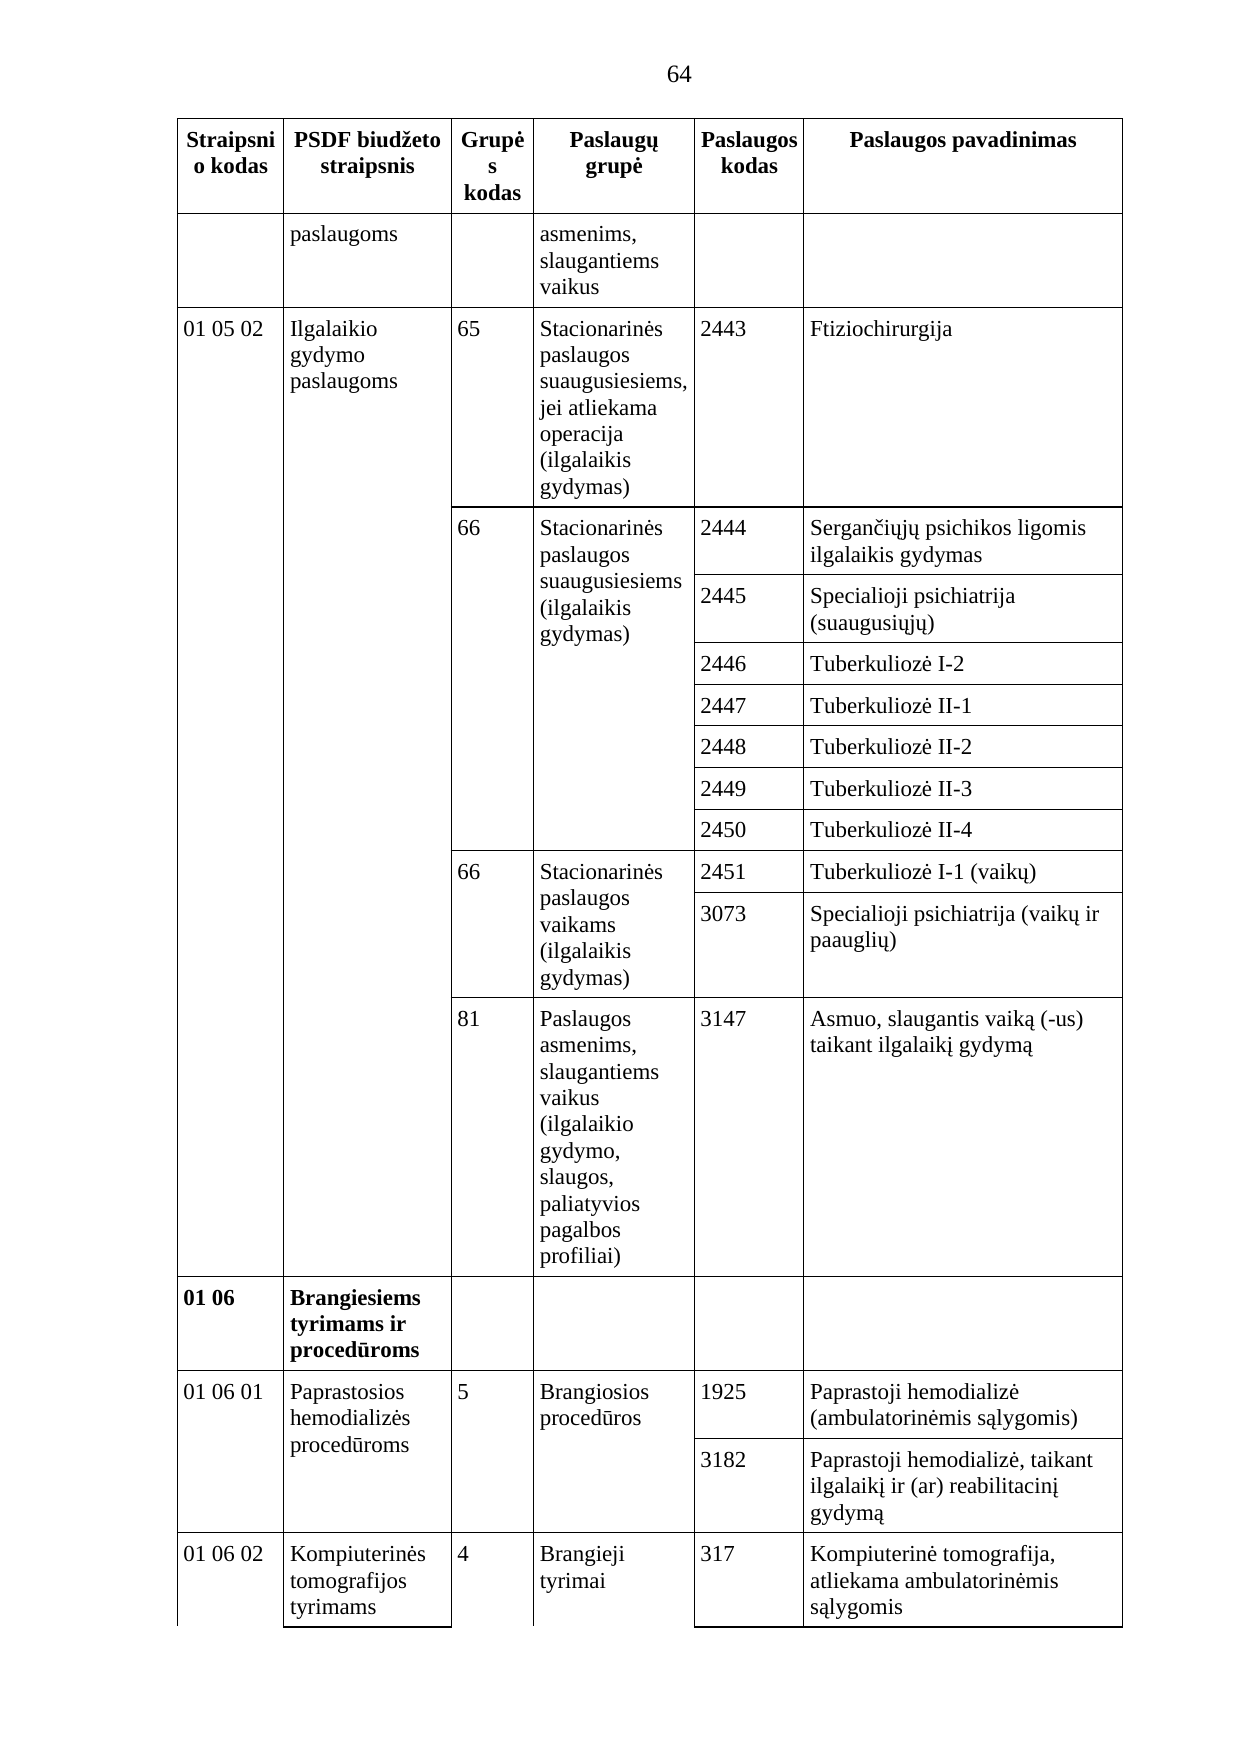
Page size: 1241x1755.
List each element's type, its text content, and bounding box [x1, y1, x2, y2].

table_cell [452, 809, 533, 850]
table_cell 1925 [695, 1371, 803, 1438]
table_cell [695, 214, 803, 307]
table_cell [804, 214, 1122, 307]
table_cell Paprastoji hemodializė, taikant ilgalaikį ir (ar) reabilitacinį gydymą [804, 1439, 1122, 1532]
table_cell [452, 725, 533, 767]
table_cell [534, 767, 694, 808]
table_cell [284, 892, 451, 997]
table_cell 4 [452, 1533, 533, 1626]
table_cell 2444 [695, 508, 803, 574]
table_cell 66 [452, 508, 533, 574]
table_cell [452, 892, 533, 997]
table_cell Stacionarinės paslaugos vaikams (ilgalaikis gydymas) [534, 851, 694, 997]
table_cell Tuberkuliozė I-2 [804, 643, 1122, 684]
table_cell [534, 725, 694, 767]
table_cell 2451 [695, 851, 803, 892]
table_cell 81 [452, 998, 533, 1276]
table_cell 66 [452, 851, 533, 892]
table_cell Tuberkuliozė II-4 [804, 810, 1122, 850]
table_cell [178, 725, 283, 767]
table_cell Paprastoji hemodializė (ambulatorinėmis sąlygomis) [804, 1371, 1122, 1438]
table_header PSDF biudžeto straipsnis [284, 119, 451, 212]
table_cell [178, 892, 283, 997]
table_cell 2450 [695, 810, 803, 850]
table_cell [178, 506, 283, 574]
table_cell 2447 [695, 685, 803, 725]
table_cell [284, 642, 451, 684]
table_cell [284, 850, 451, 892]
table_cell Tuberkuliozė II-2 [804, 726, 1122, 767]
table_cell [284, 997, 451, 1276]
table_cell Specialioji psichiatrija (suaugusiųjų) [804, 575, 1122, 642]
table_cell [284, 725, 451, 767]
table_cell [804, 1277, 1122, 1370]
table_cell Sergančiųjų psichikos ligomis ilgalaikis gydymas [804, 508, 1122, 574]
table_cell [178, 214, 283, 307]
table_cell [178, 850, 283, 892]
table_cell [452, 1277, 533, 1370]
table_cell 2448 [695, 726, 803, 767]
table_header Paslaugos kodas [695, 119, 803, 212]
table_cell 01 06 01 [178, 1371, 283, 1438]
table_cell [452, 642, 533, 684]
table_cell Stacionarinės paslaugos suaugusiesiems (ilgalaikis gydymas) [534, 508, 694, 725]
table_cell [452, 767, 533, 808]
table_cell 2449 [695, 768, 803, 808]
table_cell [452, 574, 533, 642]
table_cell 3073 [695, 893, 803, 997]
table_cell Specialioji psichiatrija (vaikų ir paauglių) [804, 893, 1122, 997]
table_cell Asmuo, slaugantis vaiką (-us) taikant ilgalaikį gydymą [804, 998, 1122, 1276]
table_cell [178, 642, 283, 684]
table_cell [695, 1277, 803, 1370]
table_cell [284, 684, 451, 725]
table_cell Tuberkuliozė II-1 [804, 685, 1122, 725]
table_cell [178, 574, 283, 642]
table_header Grupės kodas [452, 119, 533, 212]
table_cell [178, 809, 283, 850]
table_cell Paslaugos asmenims, slaugantiems vaikus (ilgalaikio gydymo, slaugos, paliatyvios pagalbos profiliai) [534, 998, 694, 1276]
table_cell asmenims, slaugantiems vaikus [534, 214, 694, 307]
table_cell [452, 214, 533, 307]
table_cell [534, 1438, 694, 1532]
table_cell Stacionarinės paslaugos suaugusiesiems, jei atliekama operacija (ilgalaikis gydymas) [534, 308, 694, 506]
table_cell [534, 809, 694, 850]
table_cell [534, 1277, 694, 1370]
table_cell [284, 809, 451, 850]
table_cell Brangiosios procedūros [534, 1371, 694, 1438]
table_cell 3182 [695, 1439, 803, 1532]
table_cell Kompiuterinė tomografija, atliekama ambulatorinėmis sąlygomis [804, 1533, 1122, 1626]
table_cell paslaugoms [284, 214, 451, 307]
table_cell 2446 [695, 643, 803, 684]
table_cell 01 05 02 [178, 308, 283, 506]
table_cell Tuberkuliozė II-3 [804, 768, 1122, 808]
table_cell Brangieji tyrimai [534, 1533, 694, 1626]
table_cell 2443 [695, 308, 803, 506]
table_cell [178, 997, 283, 1276]
table_header Paslaugos pavadinimas [804, 119, 1122, 212]
table_cell 01 06 [178, 1277, 283, 1370]
table_cell Ilgalaikio gydymo paslaugoms [284, 308, 451, 506]
table_cell [452, 1438, 533, 1532]
table_cell [178, 767, 283, 808]
table_cell 3147 [695, 998, 803, 1276]
table_cell Ftiziochirurgija [804, 308, 1122, 506]
table_cell Paprastosios hemodializės procedūroms [284, 1371, 451, 1532]
table_cell Brangiesiems tyrimams ir procedūroms [284, 1277, 451, 1370]
table_cell [178, 684, 283, 725]
table_cell 01 06 02 [178, 1533, 283, 1626]
table_cell [284, 767, 451, 808]
table_cell Kompiuterinės tomografijos tyrimams [284, 1533, 451, 1626]
table_cell Tuberkuliozė I-1 (vaikų) [804, 851, 1122, 892]
table_cell 5 [452, 1371, 533, 1438]
table_cell [284, 574, 451, 642]
table_cell 2445 [695, 575, 803, 642]
table_cell [178, 1438, 283, 1532]
table_cell [284, 506, 451, 574]
table_header Paslaugų grupė [534, 119, 694, 212]
table_cell 317 [695, 1533, 803, 1626]
table_cell [452, 684, 533, 725]
table_cell 65 [452, 308, 533, 506]
table_header Straipsnio kodas [178, 119, 283, 212]
